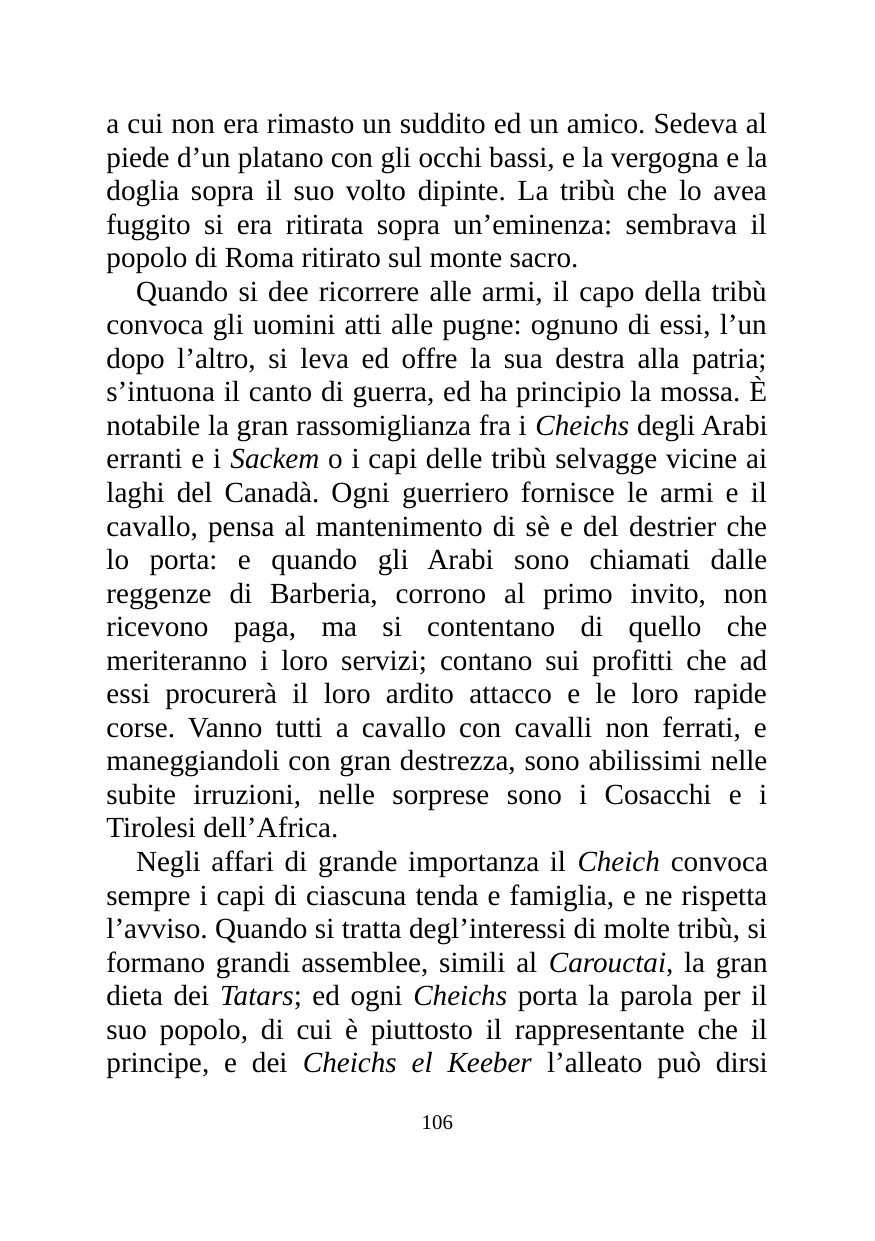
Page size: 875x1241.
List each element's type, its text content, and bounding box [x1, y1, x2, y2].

text Negli affari di grande importanza il Cheich convoca sempre i capi di ciascuna tenda e famiglia, e ne rispetta l’avviso. Quando si tratta degl’interessi di molte tribù, si formano grandi assemblee, simili al Carouctai, la gran dieta dei Tatars; ed ogni Cheichs porta la parola per il suo popolo, di cui è piuttosto il rappresentante che il principe, e dei Cheichs el Keeber l’alleato può dirsi [106, 844, 768, 1079]
text Quando si dee ricorrere alle armi, il capo della tribù convoca gli uomini atti alle pugne: ognuno di essi, l’un dopo l’altro, si leva ed offre la sua destra alla patria; s’intuona il canto di guerra, ed ha principio la mossa. È notabile la gran rassomiglianza fra i Cheichs degli Arabi erranti e i Sackem o i capi delle tribù selvagge vicine ai laghi del Canadà. Ogni guerriero fornisce le armi e il cavallo, pensa al mantenimento di sè e del destrier che lo porta: e quando gli Arabi sono chiamati dalle reggenze di Barberia, corrono al primo invito, non ricevono paga, ma si contentano di quello che meriteranno i loro servizi; contano sui profitti che ad essi procurerà il loro ardito attacco e le loro rapide corse. Vanno tutti a cavallo con cavalli non ferrati, e maneggiandoli con gran destrezza, sono abilissimi nelle subite irruzioni, nelle sorprese sono i Cosacchi e i Tirolesi dell’Africa. [106, 274, 768, 844]
text a cui non era rimasto un suddito ed un amico. Sedeva al piede d’un platano con gli occhi bassi, e la vergogna e la doglia sopra il suo volto dipinte. La tribù che lo avea fuggito si era ritirata sopra un’eminenza: sembrava il popolo di Roma ritirato sul monte sacro. [106, 106, 768, 274]
